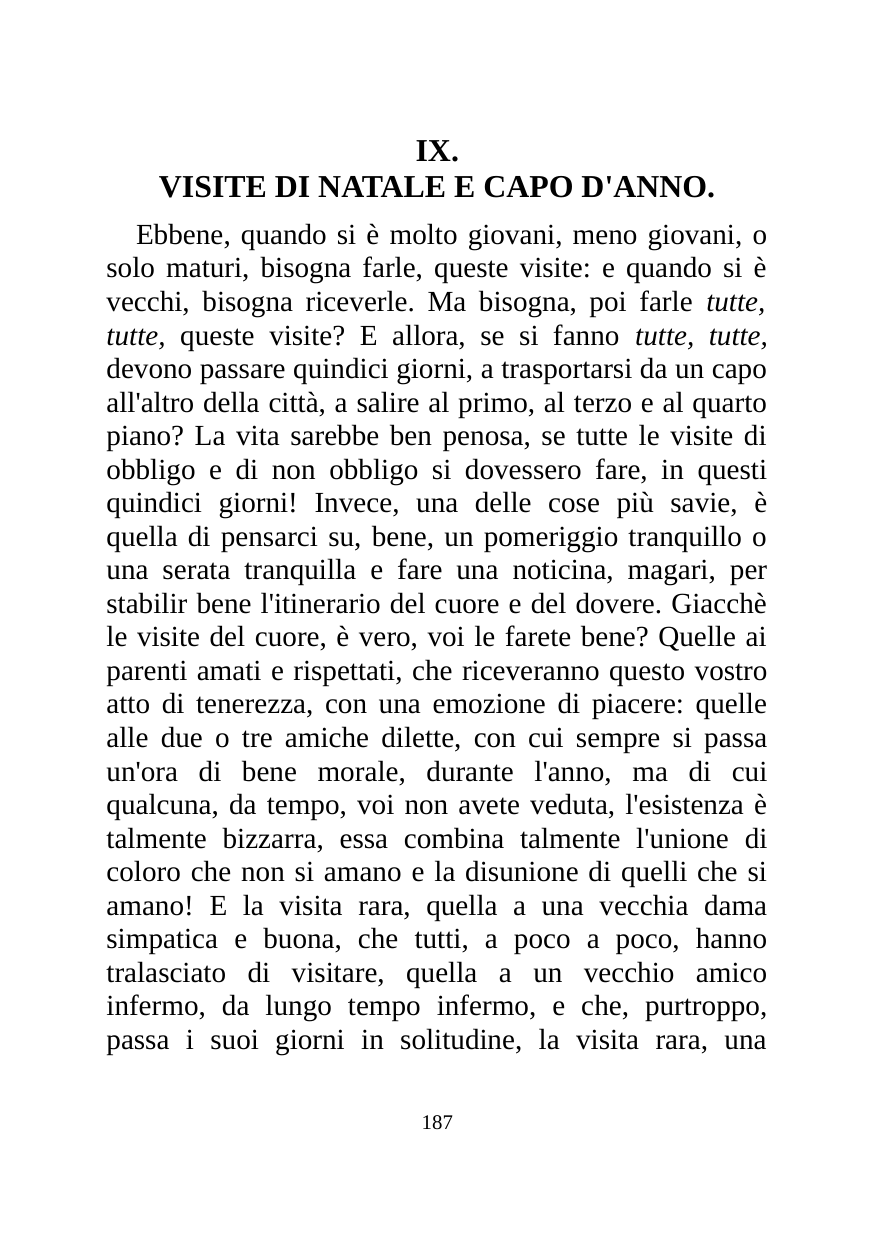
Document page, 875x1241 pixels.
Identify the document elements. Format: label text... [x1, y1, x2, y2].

text Ebbene, quando si è molto giovani, meno giovani, o solo maturi, bisogna farle, queste visite: e quando si è vecchi, bisogna riceverle. Ma bisogna, poi farle tutte, tutte, queste visite? E allora, se si fanno tutte, tutte, devono passare quindici giorni, a trasportarsi da un capo all'altro della città, a salire al primo, al terzo e al quarto piano? La vita sarebbe ben penosa, se tutte le visite di obbligo e di non obbligo si dovessero fare, in questi quindici giorni! Invece, una delle cose più savie, è quella di pensarci su, bene, un pomeriggio tranquillo o una serata tranquilla e fare una noticina, magari, per stabilir bene l'itinerario del cuore e del dovere. Giacchè le visite del cuore, è vero, voi le farete bene? Quelle ai parenti amati e rispettati, che riceveranno questo vostro atto di tenerezza, con una emozione di piacere: quelle alle due o tre amiche dilette, con cui sempre si passa un'ora di bene morale, durante l'anno, ma di cui qualcuna, da tempo, voi non avete veduta, l'esistenza è talmente bizzarra, essa combina talmente l'unione di coloro che non si amano e la disunione di quelli che si amano! E la visita rara, quella a una vecchia dama simpatica e buona, che tutti, a poco a poco, hanno tralasciato di visitare, quella a un vecchio amico infermo, da lungo tempo infermo, e che, purtroppo, passa i suoi giorni in solitudine, la visita rara, una [106, 217, 768, 1056]
subtitle IX. VISITE DI NATALE E CAPO D'ANNO. [106, 131, 768, 204]
